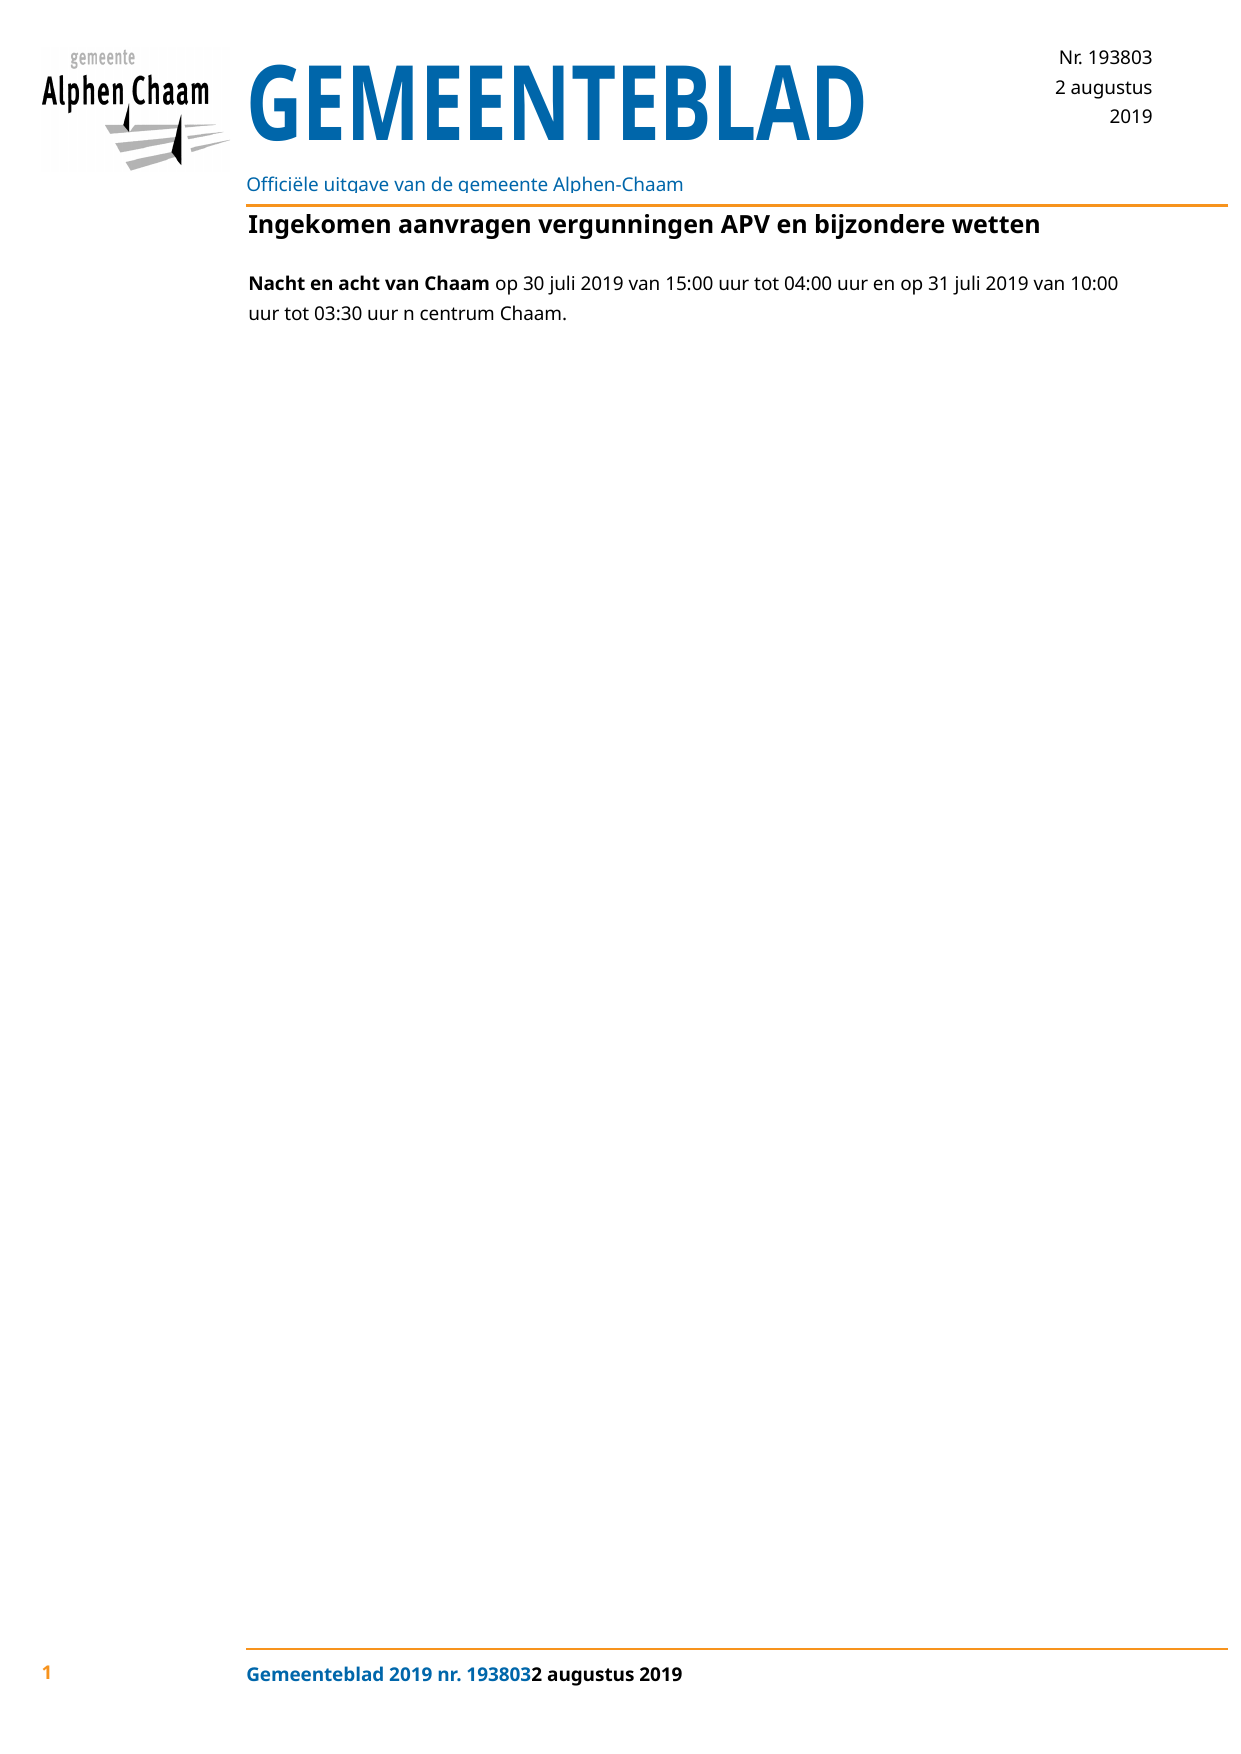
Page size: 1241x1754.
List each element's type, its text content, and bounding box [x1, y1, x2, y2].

text Ingekomen aanvragen vergunningen APV en bijzondere wetten [248, 207, 1152, 241]
text Nacht en acht van Chaam op 30 juli 2019 van 15:00 uur tot 04:00 uur en op 31 juli 2019 van 10:00 uur tot 03:30 uur n centrum Chaam. [248, 270, 1152, 326]
picture [41, 47, 231, 172]
